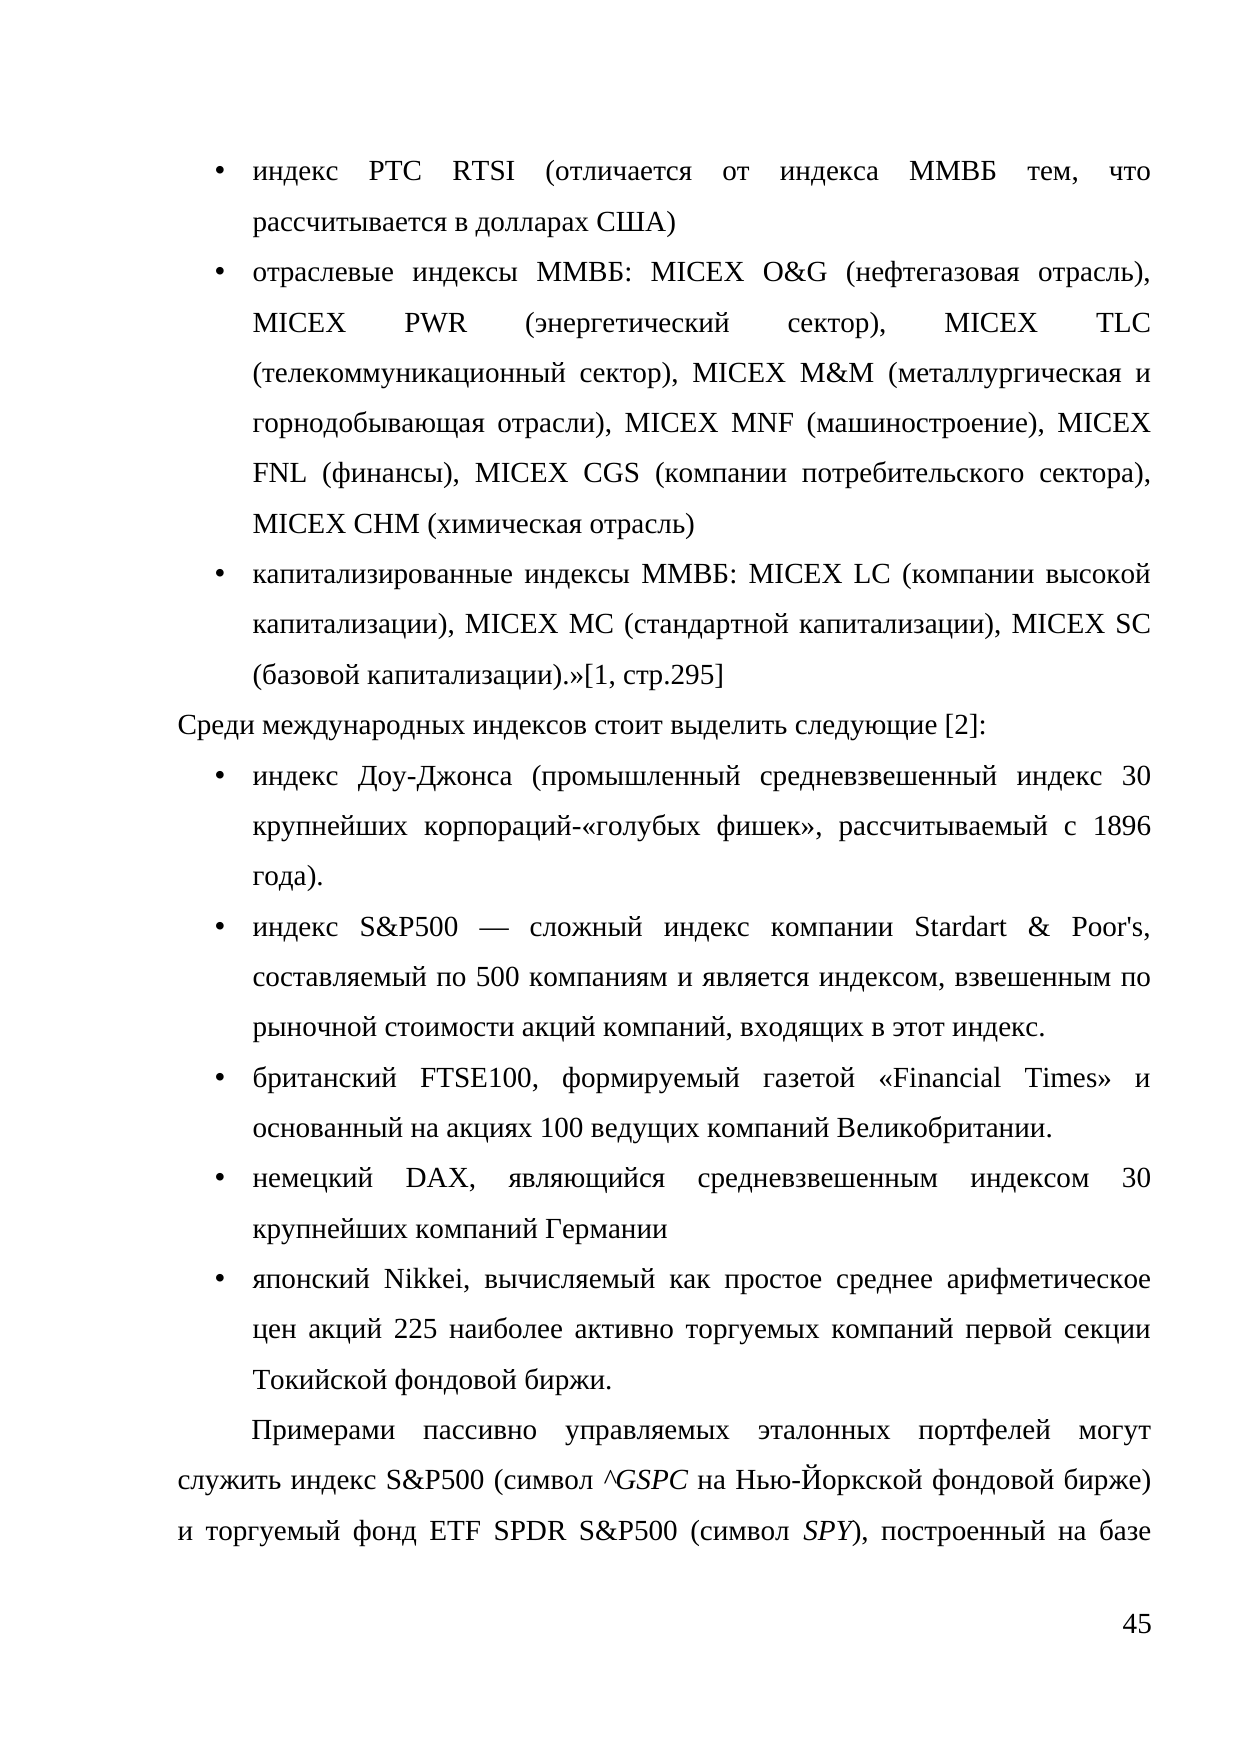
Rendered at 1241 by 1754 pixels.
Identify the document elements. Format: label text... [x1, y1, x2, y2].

list капитализированные индексы ММВБ: MICEX LC (компании высокой капитализации), MICEX MC (стандартной капитализации), MICEX SC (базовой капитализации).»[1, стр.295] [215, 556, 1152, 691]
list британский FTSE100, формируемый газетой «Financial Times» и основанный на акциях 100 ведущих компаний Великобритании. [215, 1060, 1152, 1144]
list индекс S&P500 — сложный индекс компании Stardart & Poor's, составляемый по 500 компаниям и является индексом, взвешенным по рыночной стоимости акций компаний, входящих в этот индекс. [215, 909, 1152, 1043]
list японский Nikkei, вычисляемый как простое среднее арифметическое цен акций 225 наиболее активно торгуемых компаний первой секции Токийской фондовой биржи. [215, 1261, 1152, 1395]
list немецкий DAX, являющийся средневзвешенным индексом 30 крупнейших компаний Германии [215, 1160, 1152, 1244]
text Среди международных индексов стоит выделить следующие [2]: [177, 707, 1152, 741]
list отраслевые индексы ММВБ: MICEX O&G (нефтегазовая отрасль), MICEX PWR (энергетический сектор), MICEX TLC (телекоммуникационный сектор), MICEX M&M (металлургическая и горнодобывающая отрасли), MICEX MNF (машиностроение), MICEX FNL (финансы), MICEX CGS (компании потребительского сектора), MICEX CHM (химическая отрасль) [215, 254, 1152, 539]
list индекс РТС RTSI (отличается от индекса ММВБ тем, что рассчитывается в долларах США) [215, 153, 1152, 237]
text Примерами пассивно управляемых эталонных портфелей могут служить индекс S&P500 (символ ^GSPC на Нью-Йоркской фондовой бирже) и торгуемый фонд ETF SPDR S&P500 (символ SPY), построенный на базе [177, 1412, 1152, 1546]
list индекс Доу-Джонса (промышленный средневзвешенный индекс 30 крупнейших корпораций-«голубых фишек», рассчитываемый с 1896 года). [215, 758, 1152, 892]
